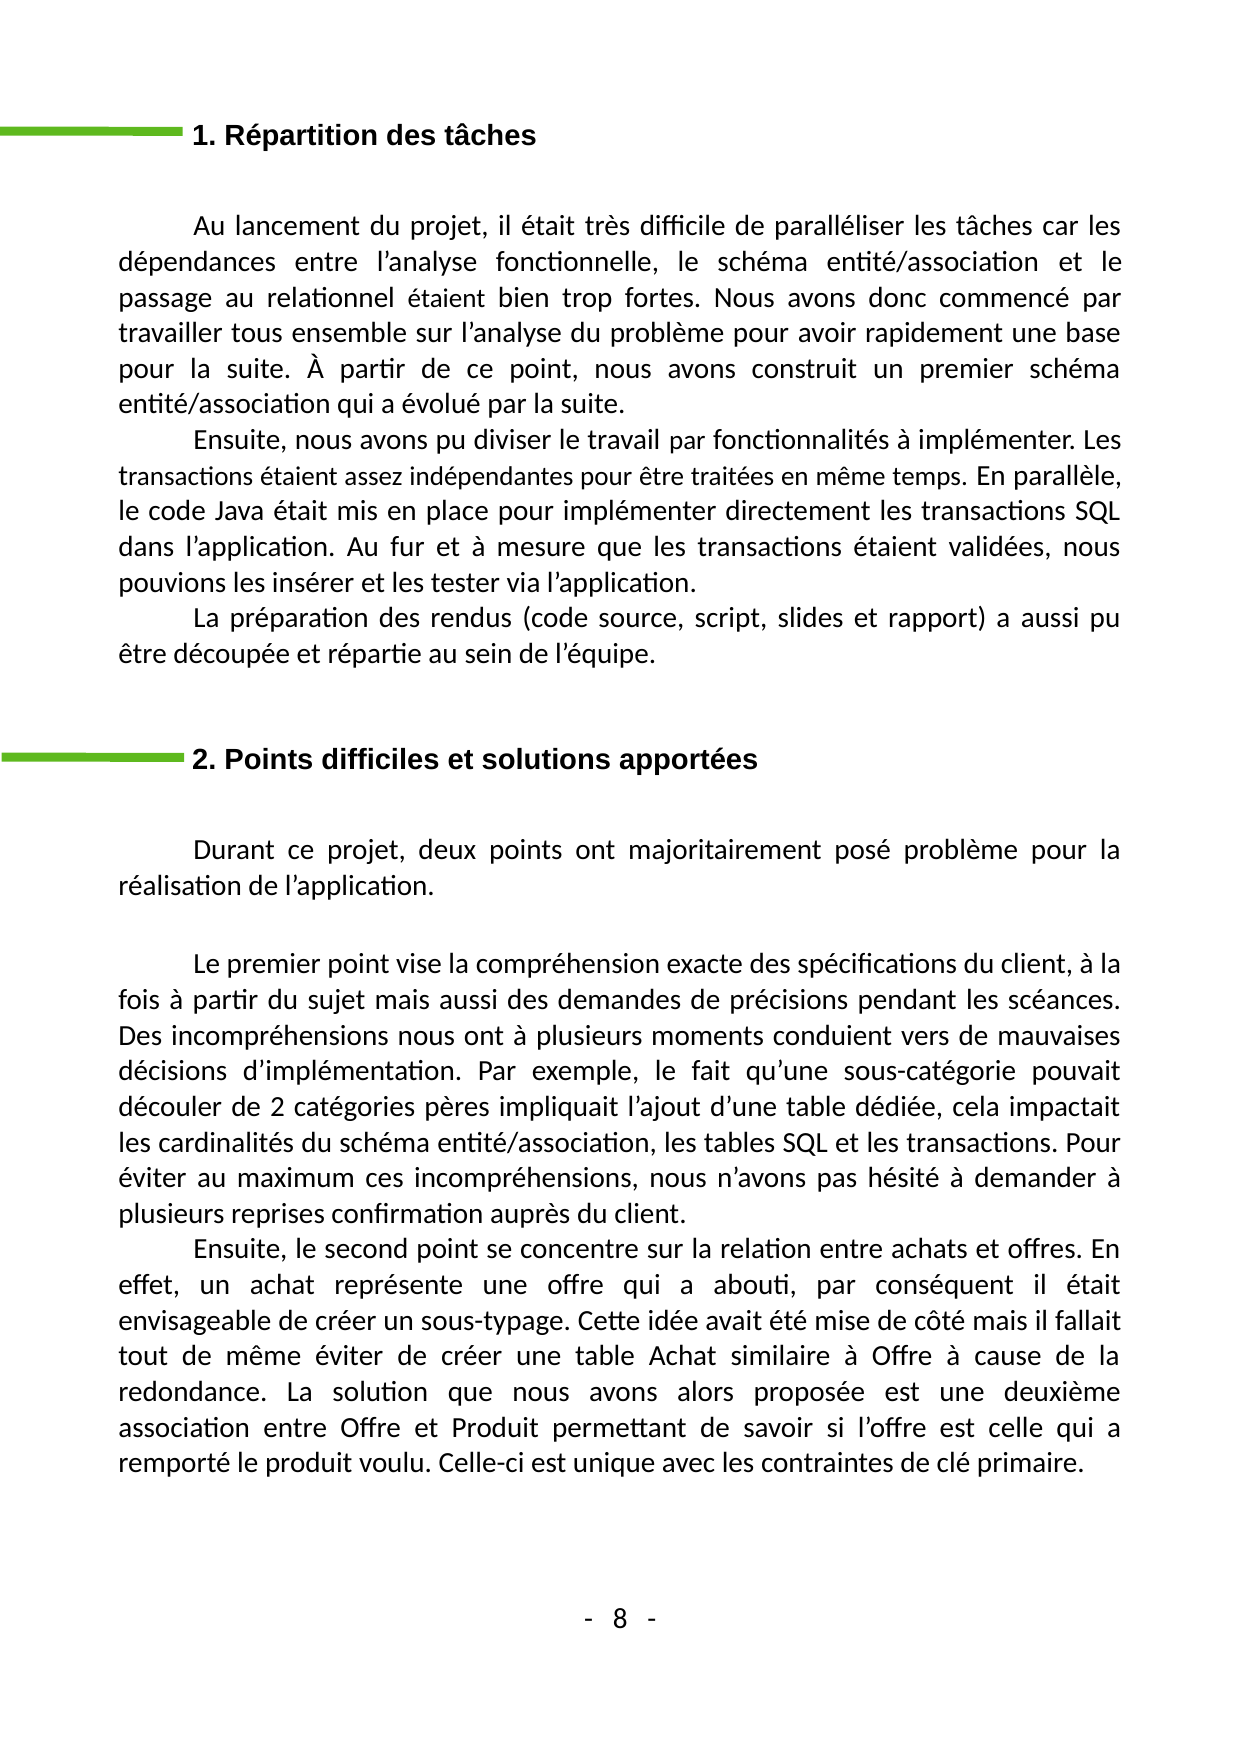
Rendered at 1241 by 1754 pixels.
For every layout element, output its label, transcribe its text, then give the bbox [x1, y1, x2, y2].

text Au lancement du projet, il était très difficile de paralléliser les tâches car les dépendances entre l’analyse fonctionnelle, le schéma entité/association et le passage au relationnel étaient bien trop fortes. Nous avons donc commencé par travailler tous ensemble sur l’analyse du problème pour avoir rapidement une base pour la suite. À partir de ce point, nous avons construit un premier schéma entité/association qui a évolué par la suite. [118, 207, 1122, 421]
text Le premier point vise la compréhension exacte des spécifications du client, à la fois à partir du sujet mais aussi des demandes de précisions pendant les scéances. Des incompréhensions nous ont à plusieurs moments conduient vers de mauvaises décisions d’implémentation. Par exemple, le fait qu’une sous-catégorie pouvait découler de 2 catégories pères impliquait l’ajout d’une table dédiée, cela impactait les cardinalités du schéma entité/association, les tables SQL et les transactions. Pour éviter au maximum ces incompréhensions, nous n’avons pas hésité à demander à plusieurs reprises confirmation auprès du client. [118, 946, 1122, 1231]
text Ensuite, nous avons pu diviser le travail par fonctionnalités à implémenter. Les transactions étaient assez indépendantes pour être traitées en même temps. En parallèle, le code Java était mis en place pour implémenter directement les transactions SQL dans l’application. Au fur et à mesure que les transactions étaient validées, nous pouvions les insérer et les tester via l’application. [118, 421, 1122, 599]
list 1. Répartition des tâches [162, 118, 1122, 152]
text La préparation des rendus (code source, script, slides et rapport) a aussi pu être découpée et répartie au sein de l’équipe. [118, 599, 1122, 671]
list 2. Points difficiles et solutions apportées [162, 742, 1122, 775]
text Ensuite, le second point se concentre sur la relation entre achats et offres. En effet, un achat représente une offre qui a abouti, par conséquent il était envisageable de créer un sous-typage. Cette idée avait été mise de côté mais il fallait tout de même éviter de créer une table Achat similaire à Offre à cause de la redondance. La solution que nous avons alors proposée est une deuxième association entre Offre et Produit permettant de savoir si l’offre est celle qui a remporté le produit voulu. Celle-ci est unique avec les contraintes de clé primaire. [118, 1231, 1122, 1480]
text Durant ce projet, deux points ont majoritairement posé problème pour la réalisation de l’application. [118, 831, 1122, 902]
